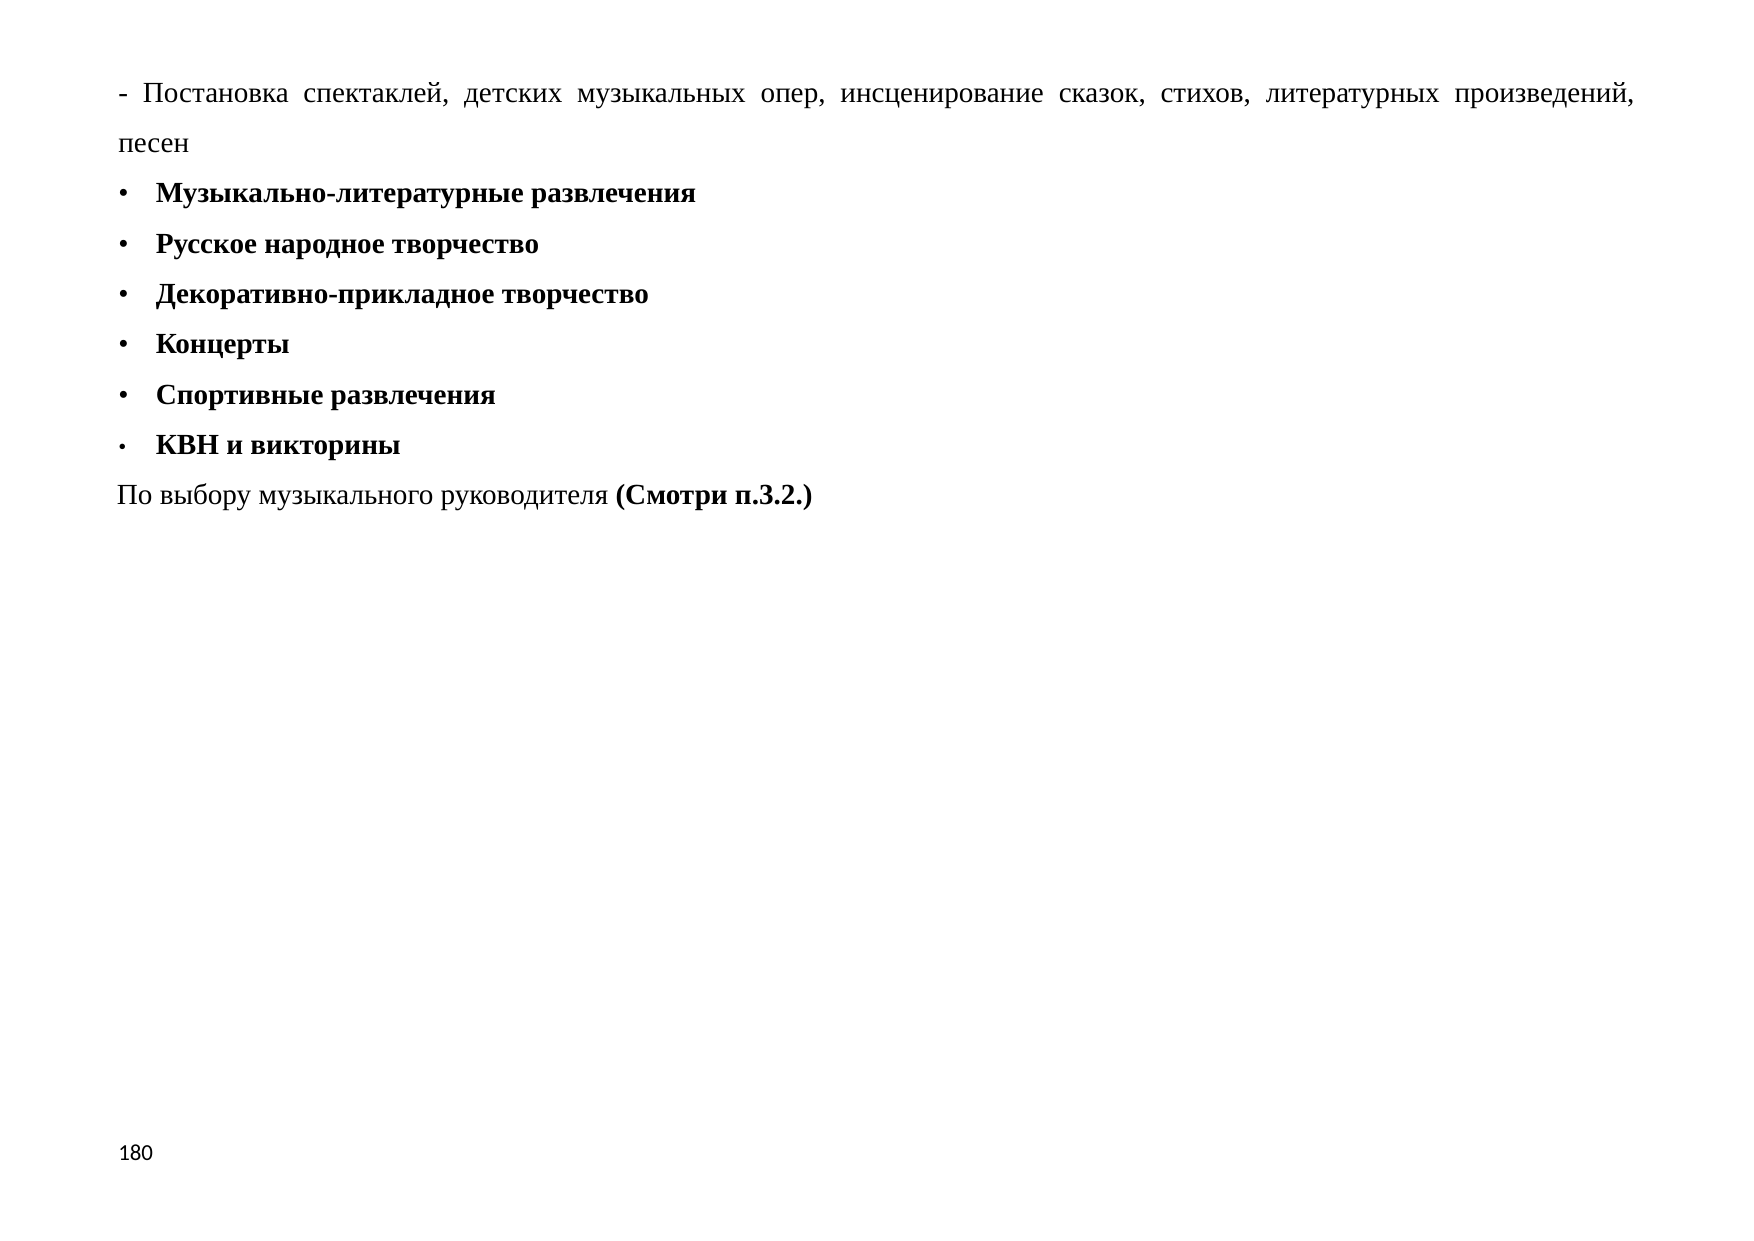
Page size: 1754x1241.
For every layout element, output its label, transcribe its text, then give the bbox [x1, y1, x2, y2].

text По выбору музыкального руководителя (Смотри п.3.2.) [117, 477, 1636, 511]
list КВН и викторины [118, 427, 1636, 461]
text - Постановка спектаклей, детских музыкальных опер, инсценирование сказок, стихов, литературных произведений, песен [118, 75, 1636, 159]
list Русское народное творчество [118, 226, 1636, 259]
list Концерты [118, 327, 1636, 360]
list Декоративно-прикладное творчество [118, 276, 1636, 310]
list Музыкально-литературные развлечения [118, 176, 1636, 209]
list Спортивные развлечения [118, 377, 1636, 410]
